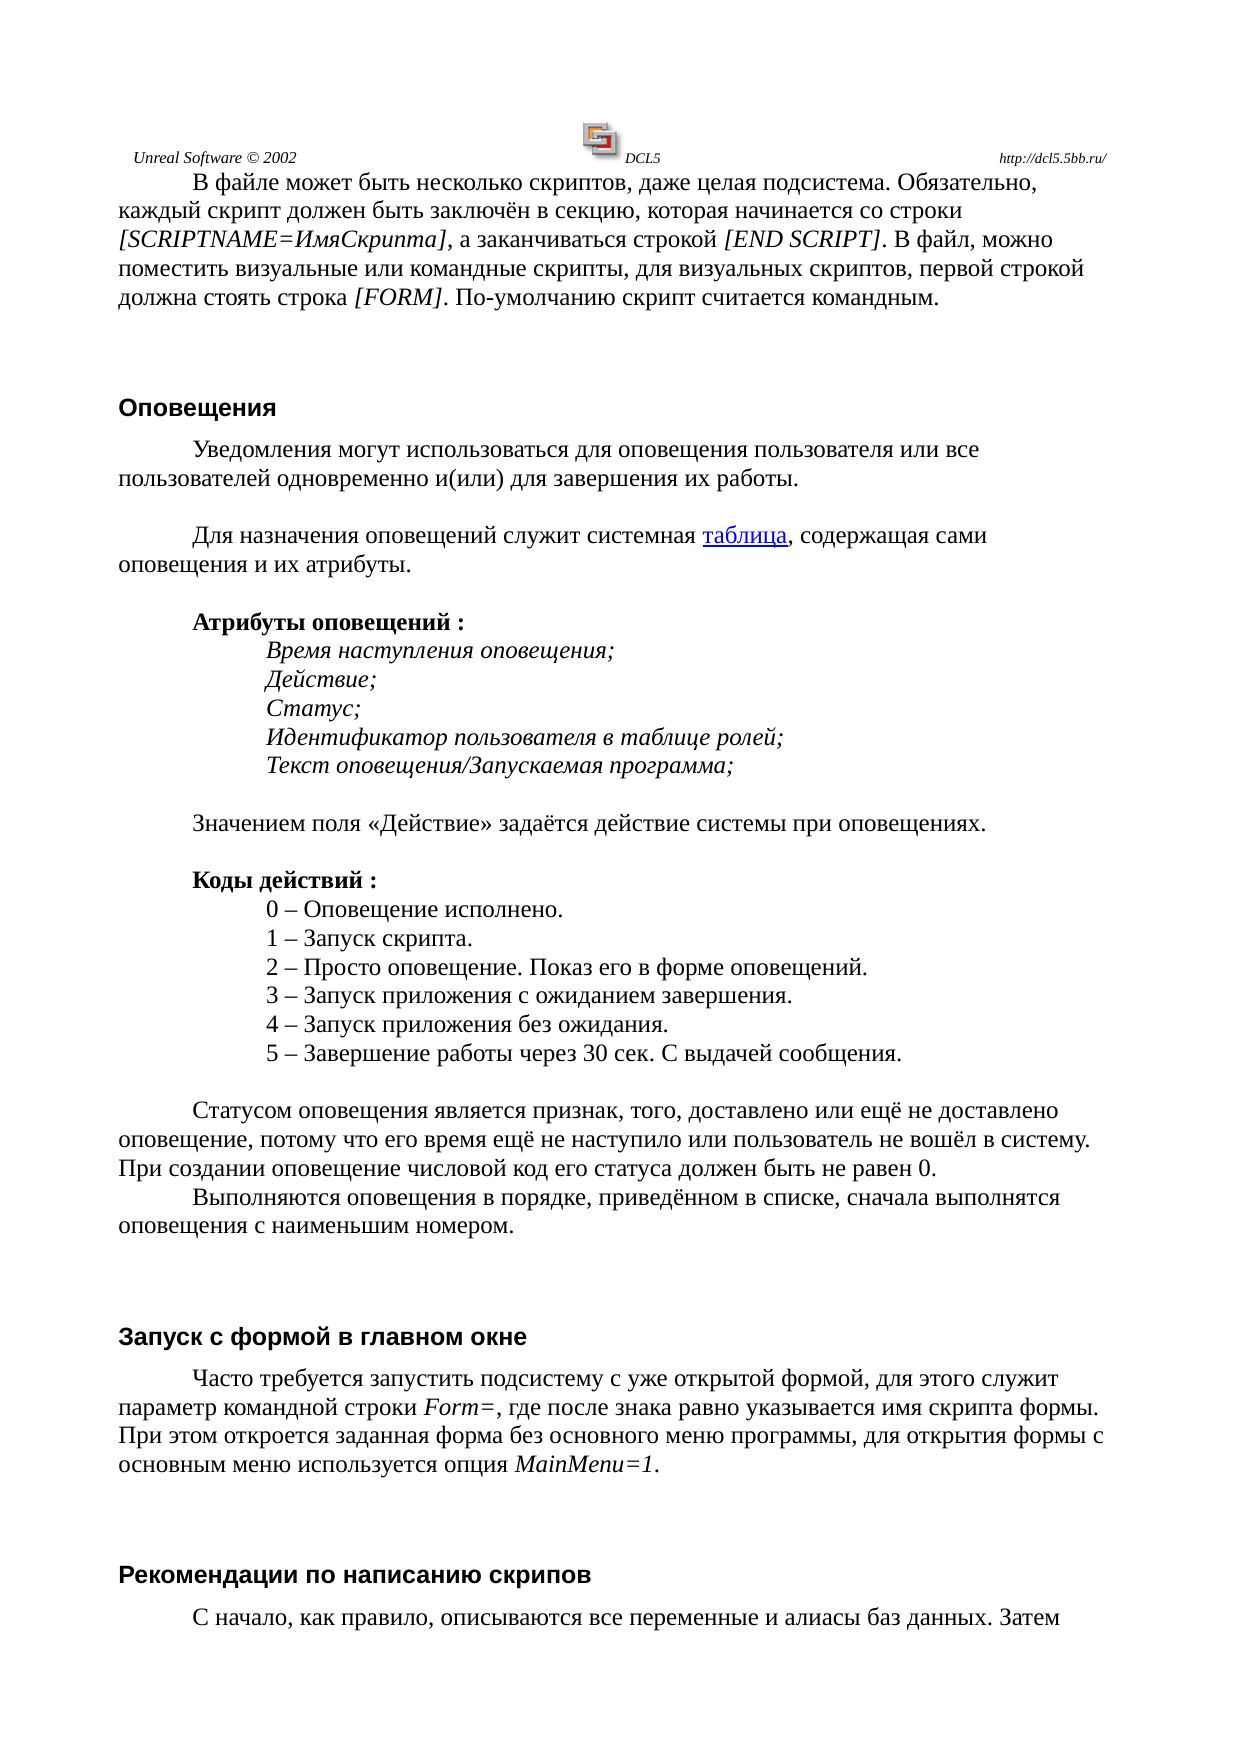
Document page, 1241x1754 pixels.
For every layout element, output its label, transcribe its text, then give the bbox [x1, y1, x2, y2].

text Атрибуты оповещений : [118, 607, 1122, 635]
text Уведомления могут использоваться для оповещения пользователя или все пользователей одновременно и(или) для завершения их работы. [118, 434, 1122, 492]
text Часто требуется запустить подсистему с уже открытой формой, для этого служит параметр командной строки Form=, где после знака равно указывается имя скрипта формы. При этом откроется заданная форма без основного меню программы, для открытия формы с основным меню используется опция MainMenu=1. [118, 1363, 1122, 1478]
text Идентификатор пользователя в таблице ролей; [118, 722, 1122, 750]
text В файле может быть несколько скриптов, даже целая подсистема. Обязательно, каждый скрипт должен быть заключён в секцию, которая начинается со строки [SCRIPTNAME=ИмяСкрипта], а заканчиваться строкой [END SCRIPT]. В файл, можно поместить визуальные или командные скрипты, для визуальных скриптов, первой строкой должна стоять строка [FORM]. По-умолчанию скрипт считается командным. [118, 167, 1122, 310]
text Статусом оповещения является признак, того, доставлено или ещё не доставлено оповещение, потому что его время ещё не наступило или пользователь не вошёл в систему. При создании оповещение числовой код его статуса должен быть не равен 0. [118, 1095, 1122, 1182]
text С начало, как правило, описываются все переменные и алиасы баз данных. Затем [118, 1602, 1122, 1630]
text 1 – Запуск скрипта. [118, 923, 1122, 952]
text 2 – Просто оповещение. Показ его в форме оповещений. [118, 952, 1122, 980]
subtitle Запуск с формой в главном окне [118, 1322, 1122, 1350]
text Коды действий : [118, 865, 1122, 894]
subtitle Рекомендации по написанию скрипов [118, 1560, 1122, 1589]
text 4 – Запуск приложения без ожидания. [118, 1009, 1122, 1038]
text Выполняются оповещения в порядке, приведённом в списке, сначала выполнятся оповещения с наименьшим номером. [118, 1182, 1122, 1239]
text Для назначения оповещений служит системная таблица, содержащая сами оповещения и их атрибуты. [118, 520, 1122, 578]
text Текст оповещения/Запускаемая программа; [118, 750, 1122, 779]
text 0 – Оповещение исполнено. [118, 894, 1122, 923]
text Значением поля «Действие» задаётся действие системы при оповещениях. [118, 808, 1122, 837]
text Время наступления оповещения; [118, 635, 1122, 664]
text 5 – Завершение работы через 30 сек. С выдачей сообщения. [118, 1038, 1122, 1067]
subtitle Оповещения [118, 393, 1122, 422]
picture [579, 118, 625, 164]
text 3 – Запуск приложения с ожиданием завершения. [118, 980, 1122, 1009]
text Статус; [118, 693, 1122, 722]
text Действие; [118, 664, 1122, 693]
